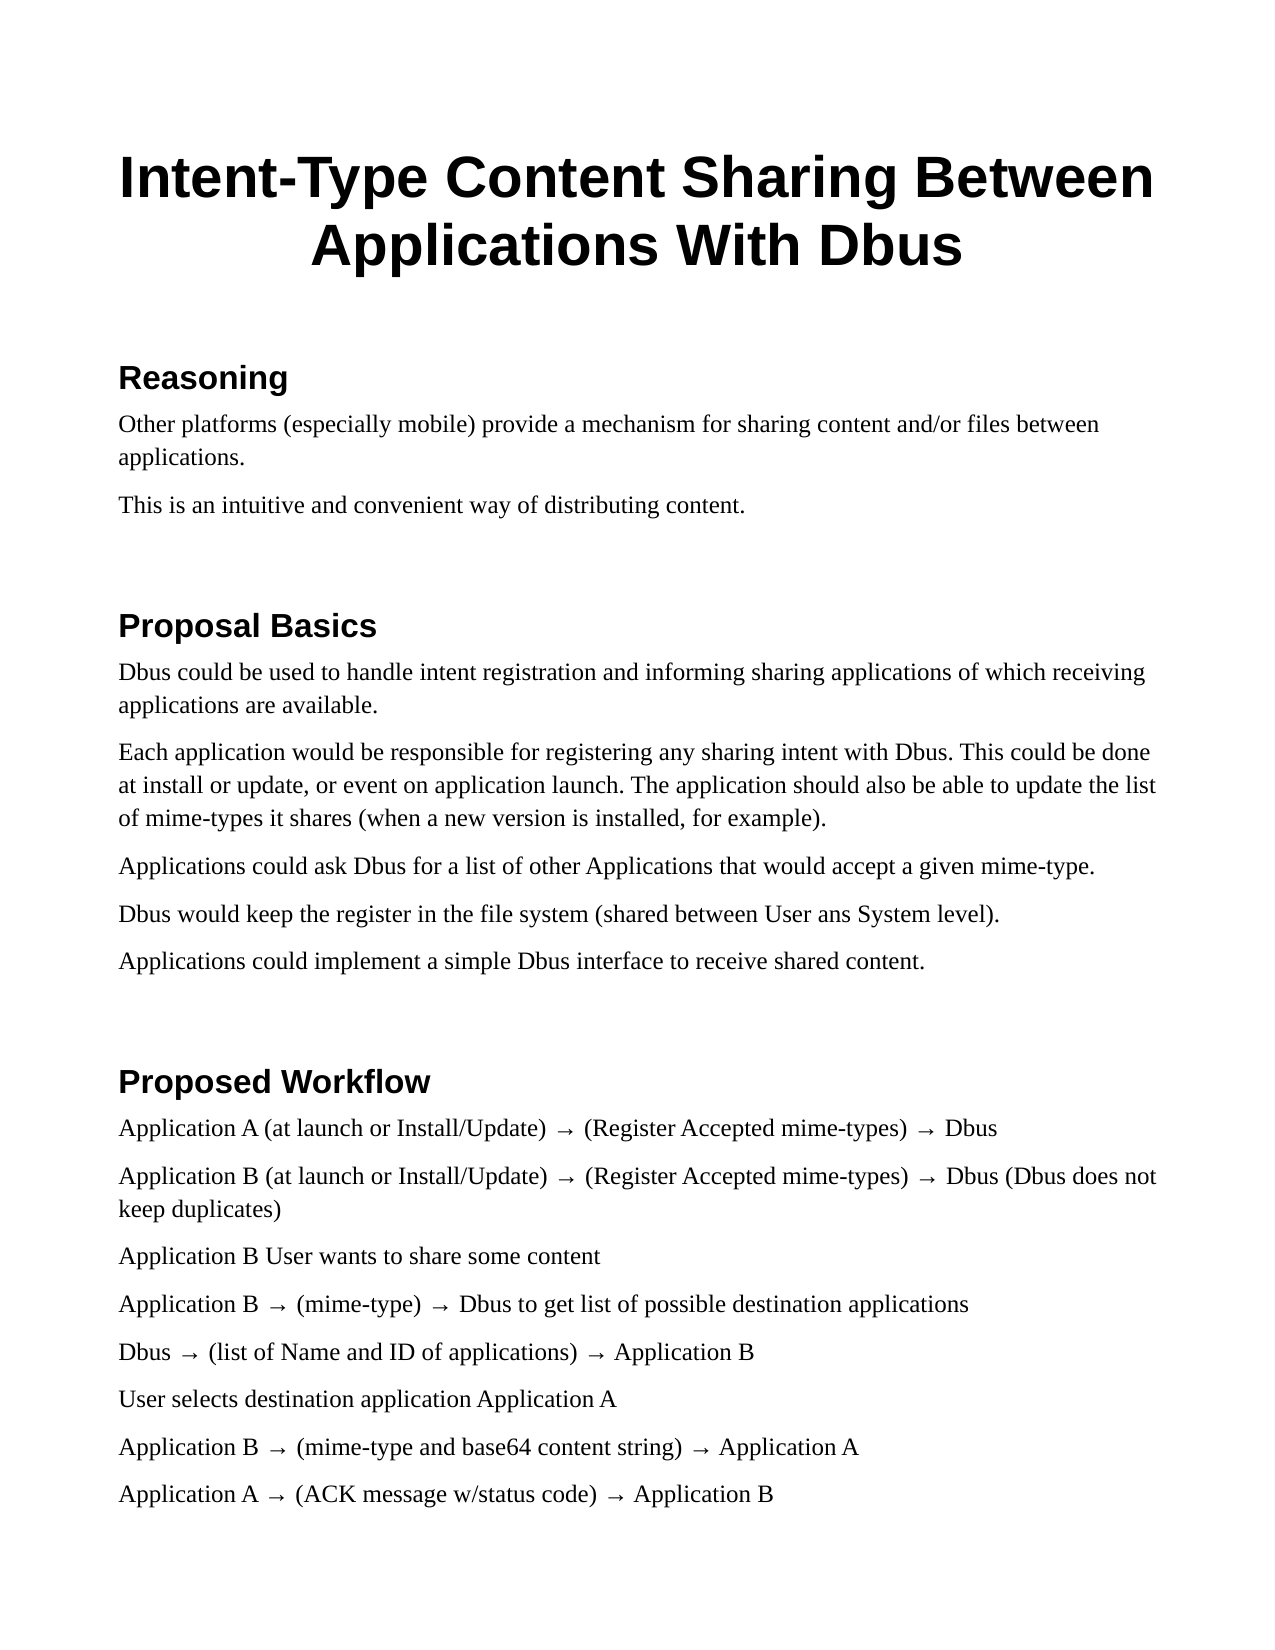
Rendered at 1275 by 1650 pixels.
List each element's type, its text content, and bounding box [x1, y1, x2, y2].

title Intent-Type Content Sharing Between Applications With Dbus [118, 143, 1157, 277]
subtitle Proposal Basics [118, 606, 1157, 644]
text Application B User wants to share some content [118, 1241, 1157, 1270]
subtitle Proposed Workflow [118, 1062, 1157, 1101]
subtitle Reasoning [118, 358, 1157, 397]
text Dbus would keep the register in the file system (shared between User ans System level). [118, 899, 1157, 927]
text Applications could implement a simple Dbus interface to receive shared content. [118, 946, 1157, 975]
text Application A → (ACK message w/status code) → Application B [118, 1479, 1157, 1508]
text Dbus → (list of Name and ID of applications) → Application B [118, 1337, 1157, 1365]
text Application A (at launch or Install/Update) → (Register Accepted mime-types) → Dbus [118, 1113, 1157, 1142]
text Application B → (mime-type and base64 content string) → Application A [118, 1432, 1157, 1461]
text Other platforms (especially mobile) provide a mechanism for sharing content and/or files between applications. [118, 409, 1157, 471]
text This is an intuitive and convenient way of distributing content. [118, 490, 1157, 518]
text Each application would be responsible for registering any sharing intent with Dbus. This could be done at install or update, or event on application launch. The application should also be able to update the list of mime-types it shares (when a new version is installed, for example). [118, 737, 1157, 832]
text Application B (at launch or Install/Update) → (Register Accepted mime-types) → Dbus (Dbus does not keep duplicates) [118, 1161, 1157, 1223]
text Applications could ask Dbus for a list of other Applications that would accept a given mime-type. [118, 851, 1157, 880]
text Application B → (mime-type) → Dbus to get list of possible destination applications [118, 1289, 1157, 1318]
text User selects destination application Application A [118, 1384, 1157, 1413]
text Dbus could be used to handle intent registration and informing sharing applications of which receiving applications are available. [118, 657, 1157, 718]
